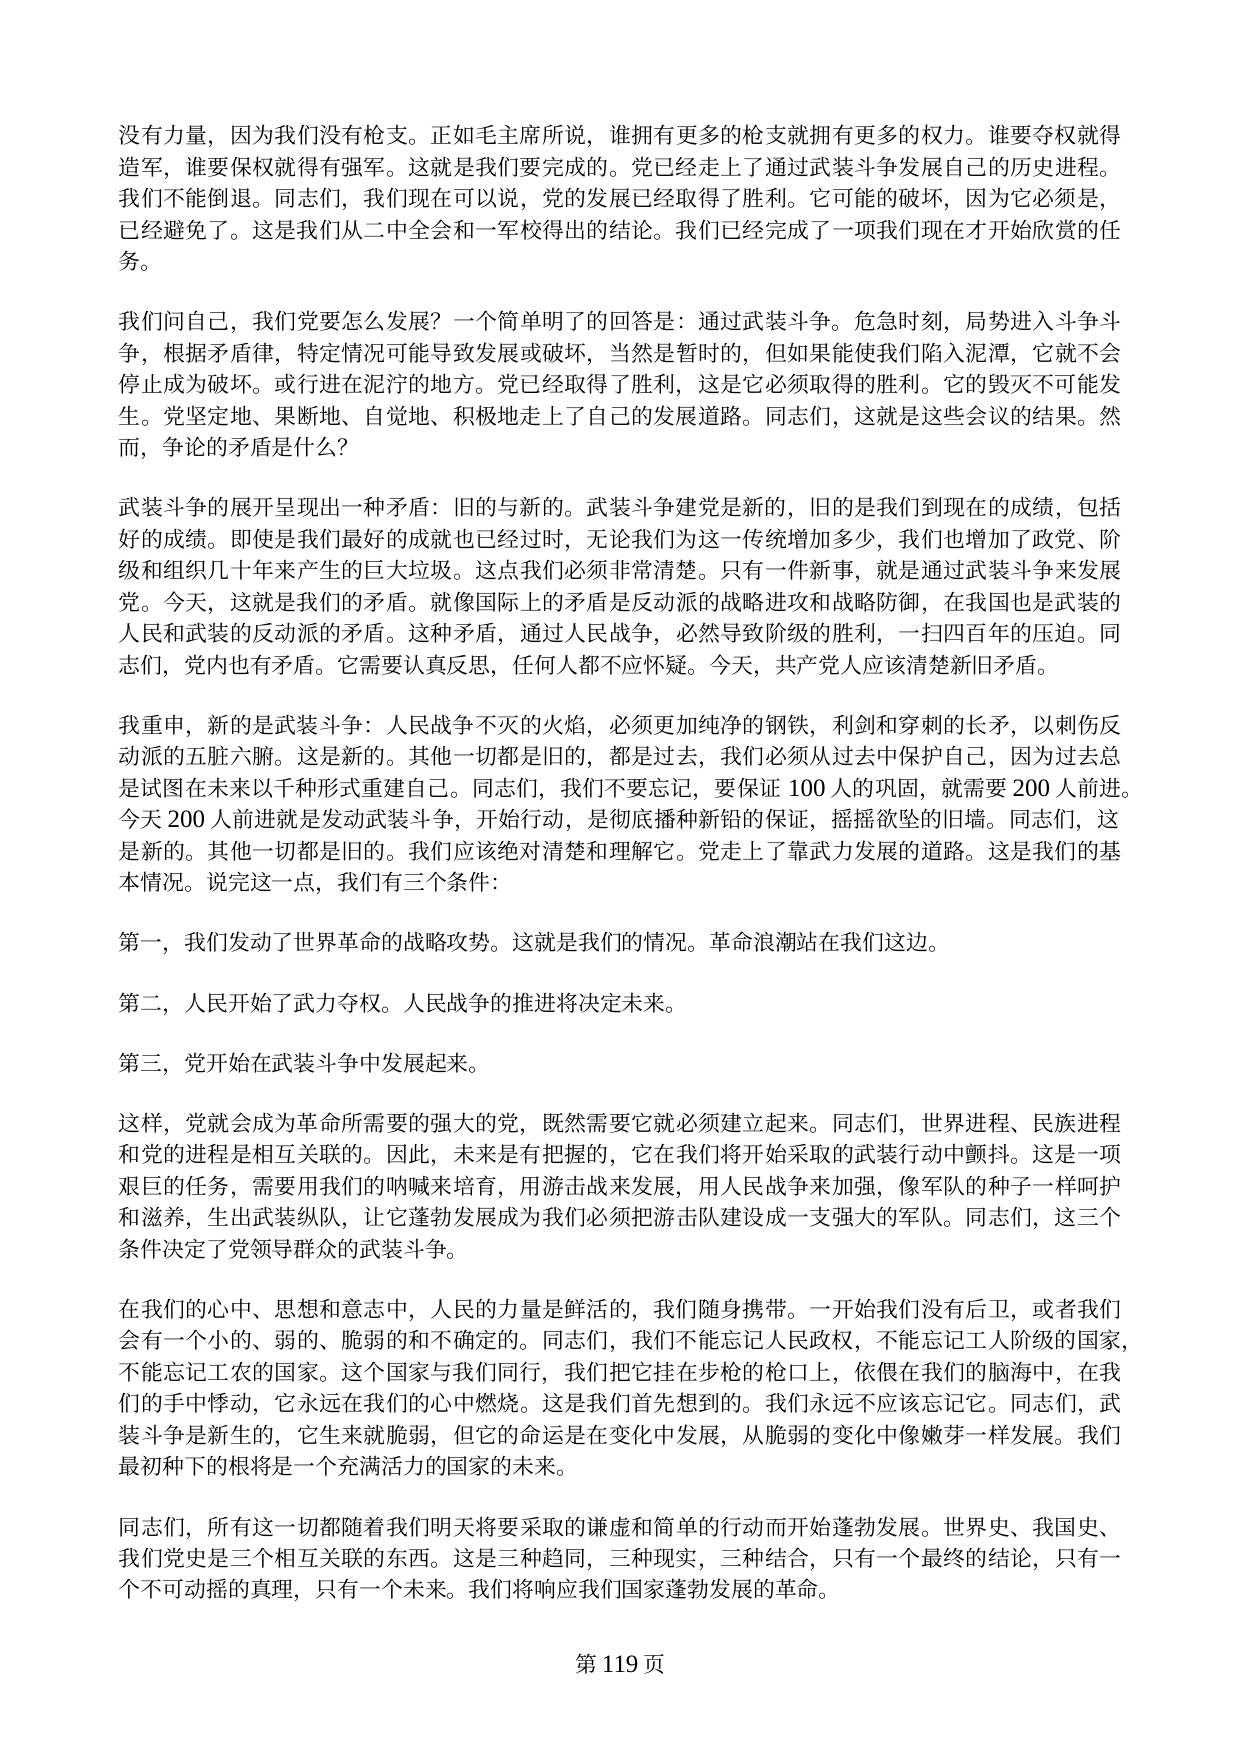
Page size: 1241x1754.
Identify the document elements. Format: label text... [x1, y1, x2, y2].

text 我们问自己，我们党要怎么发展？一个简单明了的回答是：通过武装斗争。危急时刻，局势进入斗争斗争，根据矛盾律，特定情况可能导致发展或破坏，当然是暂时的，但如果能使我们陷入泥潭，它就不会停止成为破坏。或行进在泥泞的地方。党已经取得了胜利，这是它必须取得的胜利。它的毁灭不可能发生。党坚定地、果断地、自觉地、积极地走上了自己的发展道路。同志们，这就是这些会议的结果。然而，争论的矛盾是什么？ [118, 304, 1122, 462]
text 这样，党就会成为革命所需要的强大的党，既然需要它就必须建立起来。同志们，世界进程、民族进程和党的进程是相互关联的。因此，未来是有把握的，它在我们将开始采取的武装行动中颤抖。这是一项艰巨的任务，需要用我们的呐喊来培育，用游击战来发展，用人民战争来加强，像军队的种子一样呵护和滋养，生出武装纵队，让它蓬勃发展成为我们必须把游击队建设成一支强大的军队。同志们，这三个条件决定了党领导群众的武装斗争。 [118, 1106, 1122, 1263]
text 第一，我们发动了世界革命的战略攻势。这就是我们的情况。革命浪潮站在我们这边。 [118, 926, 1122, 957]
text 武装斗争的展开呈现出一种矛盾：旧的与新的。武装斗争建党是新的，旧的是我们到现在的成绩，包括好的成绩。即使是我们最好的成就也已经过时，无论我们为这一传统增加多少，我们也增加了政党、阶级和组织几十年来产生的巨大垃圾。这点我们必须非常清楚。只有一件新事，就是通过武装斗争来发展党。今天，这就是我们的矛盾。就像国际上的矛盾是反动派的战略进攻和战略防御，在我国也是武装的人民和武装的反动派的矛盾。这种矛盾，通过人民战争，必然导致阶级的胜利，一扫四百年的压迫。同志们，党内也有矛盾。它需要认真反思，任何人都不应怀疑。今天，共产党人应该清楚新旧矛盾。 [118, 491, 1122, 679]
text 没有力量，因为我们没有枪支。正如毛主席所说，谁拥有更多的枪支就拥有更多的权力。谁要夺权就得造军，谁要保权就得有强军。这就是我们要完成的。党已经走上了通过武装斗争发展自己的历史进程。我们不能倒退。同志们，我们现在可以说，党的发展已经取得了胜利。它可能的破坏，因为它必须是，已经避免了。这是我们从二中全会和一军校得出的结论。我们已经完成了一项我们现在才开始欣赏的任务。 [118, 118, 1122, 276]
text 我重申，新的是武装斗争：人民战争不灭的火焰，必须更加纯净的钢铁，利剑和穿刺的长矛，以刺伤反动派的五脏六腑。这是新的。其他一切都是旧的，都是过去，我们必须从过去中保护自己，因为过去总是试图在未来以千种形式重建自己。同志们，我们不要忘记，要保证100人的巩固，就需要200人前进。今天200人前进就是发动武装斗争，开始行动，是彻底播种新铅的保证，摇摇欲坠的旧墙。同志们，这是新的。其他一切都是旧的。我们应该绝对清楚和理解它。党走上了靠武力发展的道路。这是我们的基本情况。说完这一点，我们有三个条件： [118, 708, 1122, 897]
text 第三，党开始在武装斗争中发展起来。 [118, 1046, 1122, 1077]
text 第二，人民开始了武力夺权。人民战争的推进将决定未来。 [118, 986, 1122, 1017]
text 同志们，所有这一切都随着我们明天将要采取的谦虚和简单的行动而开始蓬勃发展。世界史、我国史、我们党史是三个相互关联的东西。这是三种趋同，三种现实，三种结合，只有一个最终的结论，只有一个不可动摇的真理，只有一个未来。我们将响应我们国家蓬勃发展的革命。 [118, 1510, 1122, 1604]
text 在我们的心中、思想和意志中，人民的力量是鲜活的，我们随身携带。一开始我们没有后卫，或者我们会有一个小的、弱的、脆弱的和不确定的。同志们，我们不能忘记人民政权，不能忘记工人阶级的国家，不能忘记工农的国家。这个国家与我们同行，我们把它挂在步枪的枪口上，依偎在我们的脑海中，在我们的手中悸动，它永远在我们的心中燃烧。这是我们首先想到的。我们永远不应该忘记它。同志们，武装斗争是新生的，它生来就脆弱，但它的命运是在变化中发展，从脆弱的变化中像嫩芽一样发展。我们最初种下的根将是一个充满活力的国家的未来。 [118, 1292, 1122, 1481]
